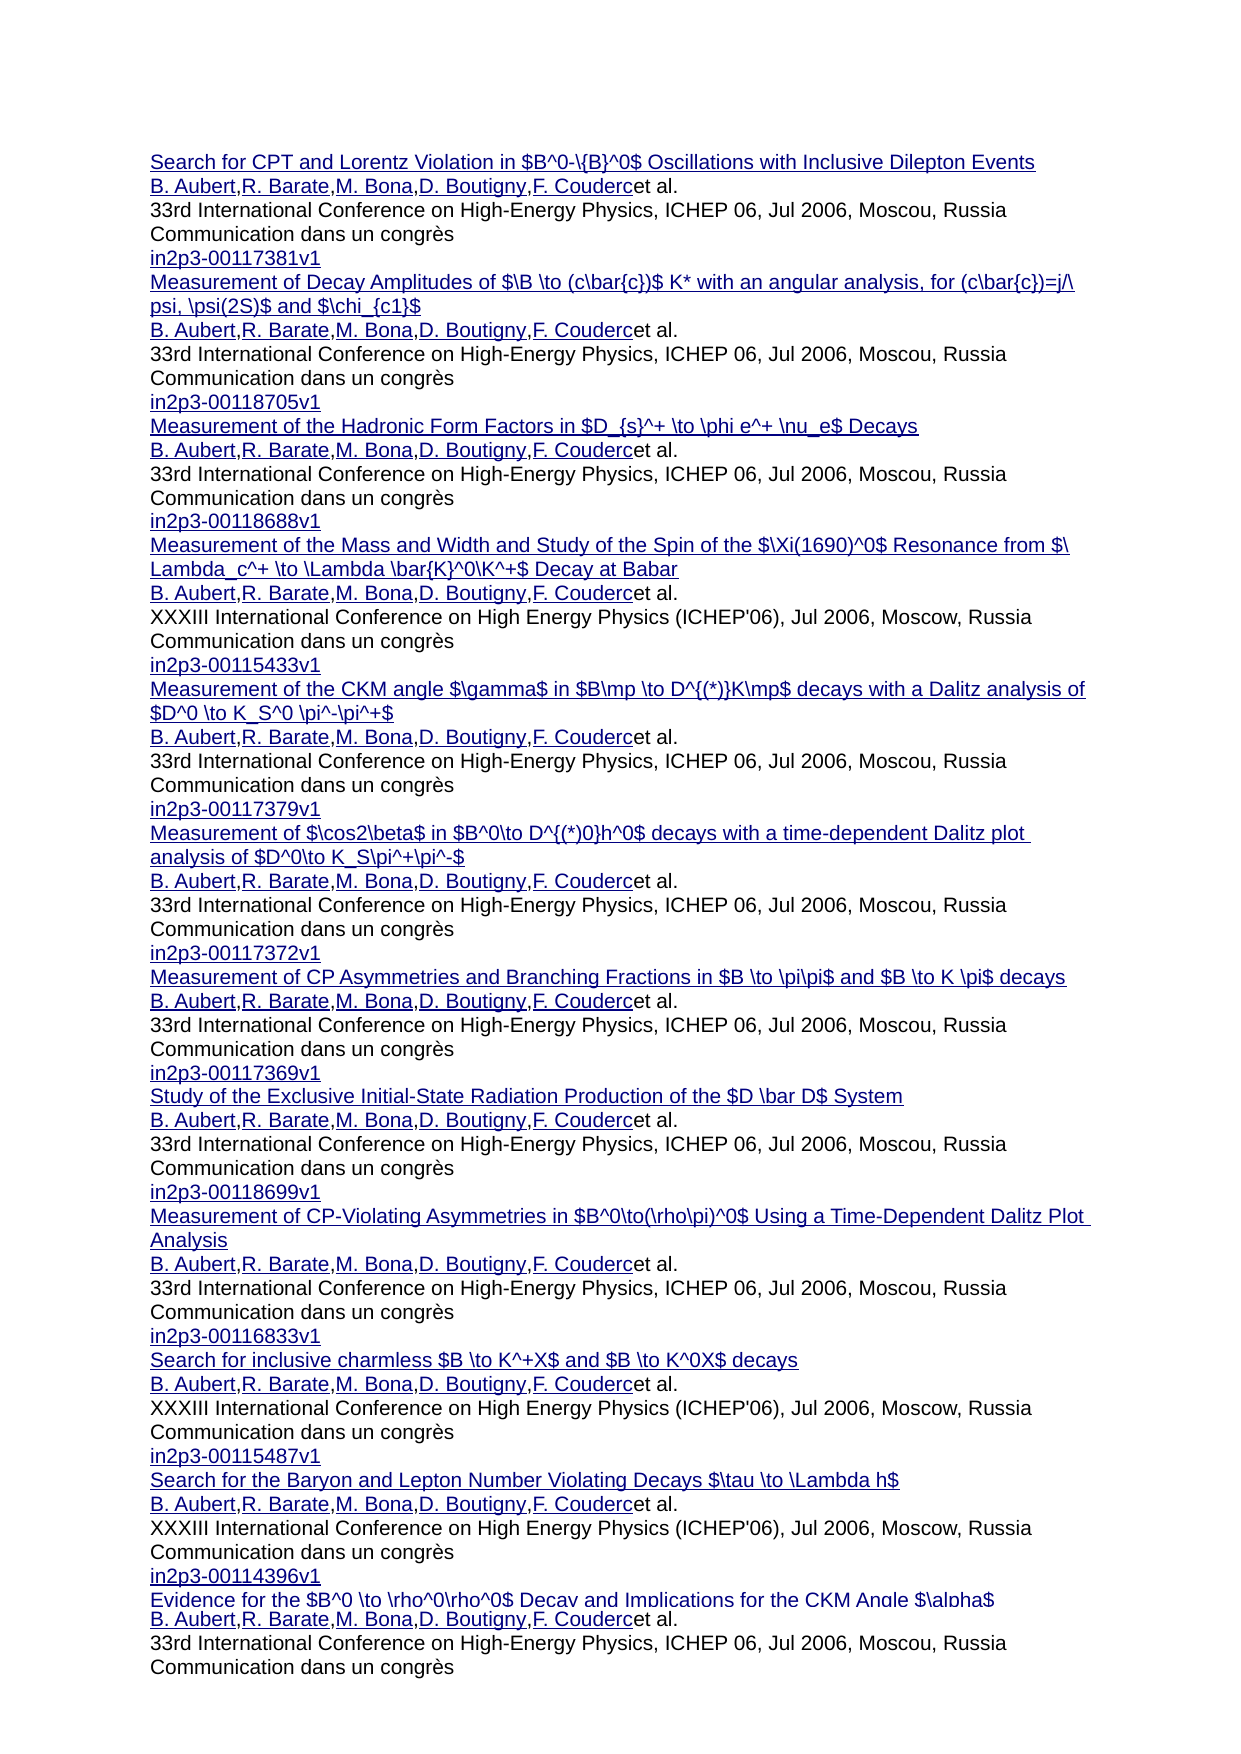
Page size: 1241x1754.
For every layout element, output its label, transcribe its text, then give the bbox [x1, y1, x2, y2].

table_cell Measurement of Decay Amplitudes of $\B \to (c\bar{c})$ K* with an angular analysis, for (c\bar{c})=j/\psi, \psi(2S)$ and $\chi_{c1}$ B. Aubert,R. Barate,M. Bona,D. Boutigny,F. Coudercet al. 33rd International Conference on High-Energy Physics, ICHEP 06, Jul 2006, Moscou, Russia Communication dans un congrès in2p3-00118705v1 [150, 270, 1090, 413]
table_cell Measurement of CP Asymmetries and Branching Fractions in $B \to \pi\pi$ and $B \to K \pi$ decays B. Aubert,R. Barate,M. Bona,D. Boutigny,F. Coudercet al. 33rd International Conference on High-Energy Physics, ICHEP 06, Jul 2006, Moscou, Russia Communication dans un congrès in2p3-00117369v1 [150, 965, 1090, 1084]
table_cell Search for inclusive charmless $B \to K^+X$ and $B \to K^0X$ decays B. Aubert,R. Barate,M. Bona,D. Boutigny,F. Coudercet al. XXXIII International Conference on High Energy Physics (ICHEP'06), Jul 2006, Moscow, Russia Communication dans un congrès in2p3-00115487v1 [150, 1348, 1090, 1468]
table_cell Evidence for the $B^0 \to \rho^0\rho^0$ Decay and Implications for the CKM Angle $\alpha$ B. Aubert,R. Barate,M. Bona,D. Boutigny,F. Coudercet al. 33rd International Conference on High-Energy Physics, ICHEP 06, Jul 2006, Moscou, Russia Communication dans un congrès [150, 1588, 1090, 1679]
table_cell Search for the Baryon and Lepton Number Violating Decays $\tau \to \Lambda h$ B. Aubert,R. Barate,M. Bona,D. Boutigny,F. Coudercet al. XXXIII International Conference on High Energy Physics (ICHEP'06), Jul 2006, Moscow, Russia Communication dans un congrès in2p3-00114396v1 [150, 1468, 1090, 1587]
table_cell Measurement of the Hadronic Form Factors in $D_{s}^+ \to \phi e^+ \nu_e$ Decays B. Aubert,R. Barate,M. Bona,D. Boutigny,F. Coudercet al. 33rd International Conference on High-Energy Physics, ICHEP 06, Jul 2006, Moscou, Russia Communication dans un congrès in2p3-00118688v1 [150, 414, 1090, 533]
table_cell Analysis B. Aubert,R. Barate,M. Bona,D. Boutigny,F. Coudercet al. 33rd International Conference on High-Energy Physics, ICHEP 06, Jul 2006, Moscou, Russia Communication dans un congrès in2p3-00116833v1 [150, 1226, 1090, 1348]
table_cell Measurement of $\cos2\beta$ in $B^0\to D^{(*)0}h^0$ decays with a time-dependent Dalitz plot analysis of $D^0\to K_S\pi^+\pi^-$ B. Aubert,R. Barate,M. Bona,D. Boutigny,F. Coudercet al. 33rd International Conference on High-Energy Physics, ICHEP 06, Jul 2006, Moscou, Russia Communication dans un congrès in2p3-00117372v1 [150, 821, 1090, 964]
table_cell Measurement of the CKM angle $\gamma$ in $B\mp \to D^{(*)}K\mp$ decays with a Dalitz analysis of $D^0 \to K_S^0 \pi^-\pi^+$ B. Aubert,R. Barate,M. Bona,D. Boutigny,F. Coudercet al. 33rd International Conference on High-Energy Physics, ICHEP 06, Jul 2006, Moscou, Russia Communication dans un congrès in2p3-00117379v1 [150, 677, 1090, 821]
table_cell Study of the Exclusive Initial-State Radiation Production of the $D \bar D$ System B. Aubert,R. Barate,M. Bona,D. Boutigny,F. Coudercet al. 33rd International Conference on High-Energy Physics, ICHEP 06, Jul 2006, Moscou, Russia Communication dans un congrès in2p3-00118699v1 [150, 1084, 1090, 1204]
table_cell Measurement of the Mass and Width and Study of the Spin of the $\Xi(1690)^0$ Resonance from $\Lambda_c^+ \to \Lambda \bar{K}^0\K^+$ Decay at Babar B. Aubert,R. Barate,M. Bona,D. Boutigny,F. Coudercet al. XXXIII International Conference on High Energy Physics (ICHEP'06), Jul 2006, Moscow, Russia Communication dans un congrès in2p3-00115433v1 [150, 533, 1090, 677]
table_cell Search for CPT and Lorentz Violation in $B^0-\{B}^0$ Oscillations with Inclusive Dilepton Events B. Aubert,R. Barate,M. Bona,D. Boutigny,F. Coudercet al. 33rd International Conference on High-Energy Physics, ICHEP 06, Jul 2006, Moscou, Russia Communication dans un congrès in2p3-00117381v1 [150, 150, 1090, 270]
table_cell Measurement of CP-Violating Asymmetries in $B^0\to(\rho\pi)^0$ Using a Time-Dependent Dalitz Plot [150, 1204, 1090, 1225]
